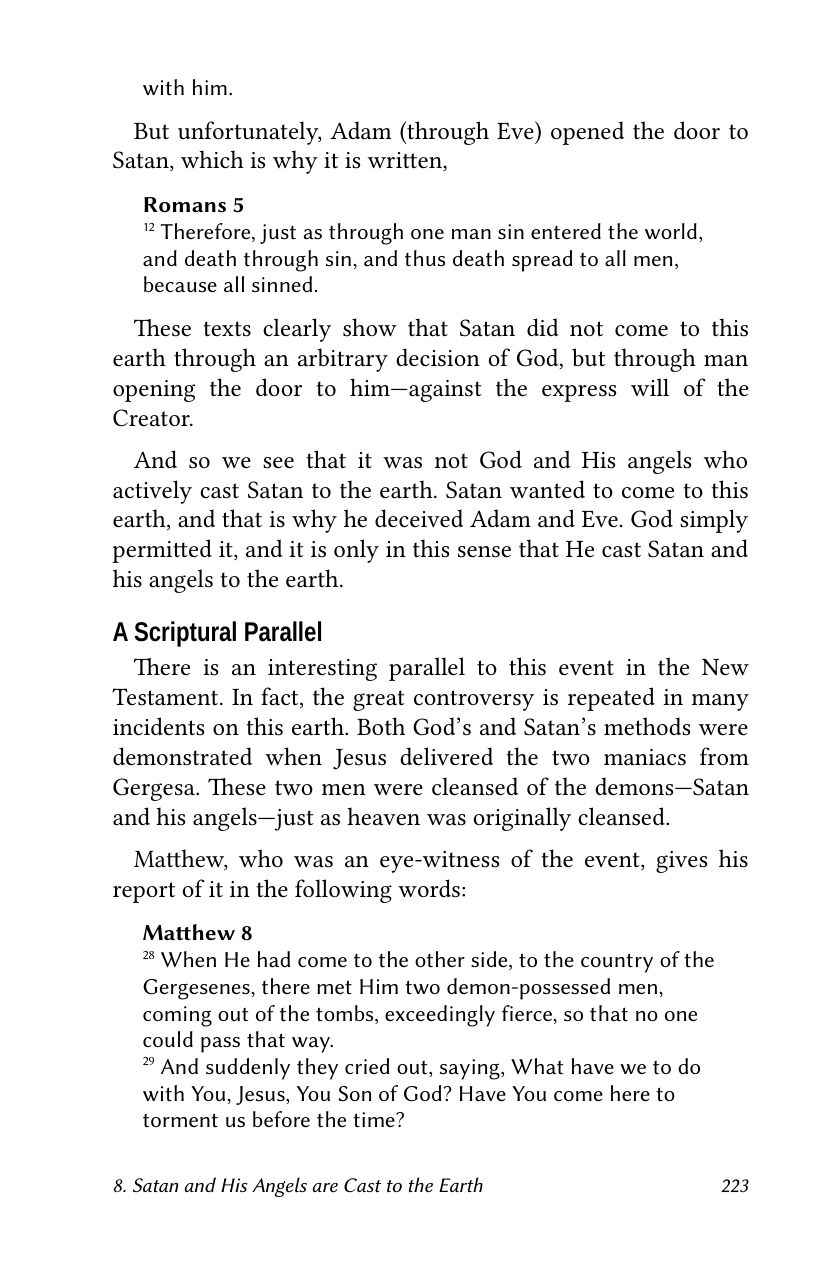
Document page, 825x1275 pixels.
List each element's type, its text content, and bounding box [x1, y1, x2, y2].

text 12 Therefore, just as through one man sin entered the world, and death through sin, and thus death spread to all men, because all sinned. [142, 219, 720, 298]
text with him. [142, 75, 720, 101]
text Romans 5 [142, 191, 750, 218]
text But unfortunately, Adam (through Eve) opened the door to Satan, which is why it is written, [112, 117, 750, 175]
subtitle A Scriptural Parallel [112, 616, 750, 647]
text Matthew, who was an eye-witness of the event, gives his report of it in the following words: [112, 845, 750, 903]
text 28 When He had come to the other side, to the country of the Gergesenes, there met Him two demon-possessed men, coming out of the tombs, exceedingly fierce, so that no one could pass that way. [142, 947, 720, 1053]
text 29 And suddenly they cried out, saying, What have we to do with You, Jesus, You Son of God? Have You come here to torment us before the time? [142, 1054, 720, 1133]
text Matthew 8 [142, 919, 750, 946]
text And so we see that it was not God and His angels who actively cast Satan to the earth. Satan wanted to come to this earth, and that is why he deceived Adam and Eve. God simply permitted it, and it is only in this sense that He cast Satan and his angels to the earth. [112, 446, 750, 594]
text These texts clearly show that Satan did not come to this earth through an arbitrary decision of God, but through man opening the door to him—against the express will of the Creator. [112, 314, 750, 432]
text There is an interesting parallel to this event in the New Testament. In fact, the great controversy is repeated in many incidents on this earth. Both God’s and Satan’s methods were demonstrated when Jesus delivered the two maniacs from Gergesa. These two men were cleansed of the demons—Satan and his angels—just as heaven was originally cleansed. [112, 653, 750, 831]
